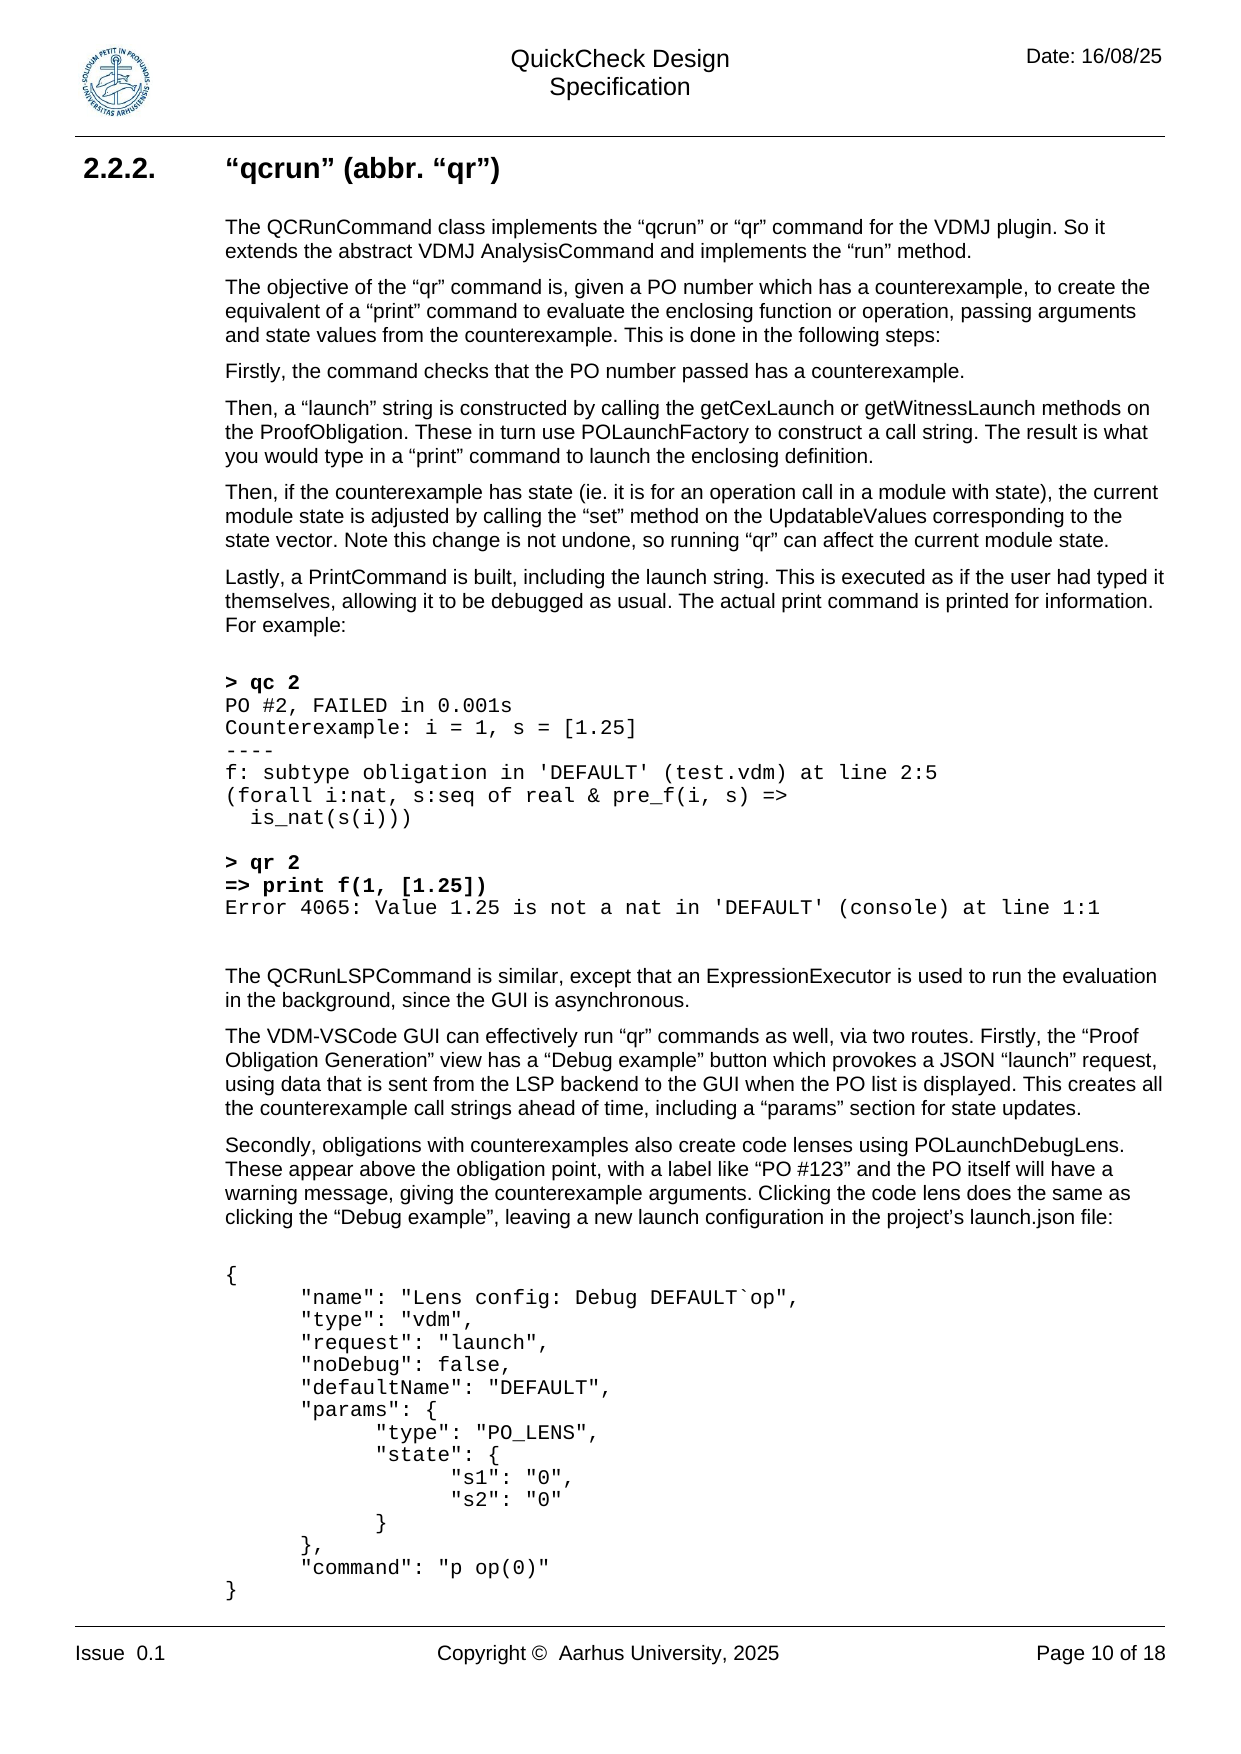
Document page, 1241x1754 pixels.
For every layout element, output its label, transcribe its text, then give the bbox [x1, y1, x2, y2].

text "name": "Lens config: Debug DEFAULT`op", [225, 1286, 1165, 1309]
text => print f(1, [1.25]) [225, 874, 1165, 897]
text "type": "vdm", [225, 1309, 1165, 1331]
text } [225, 1511, 1165, 1534]
text ---- [225, 739, 1165, 762]
text "command": "p op(0)" [225, 1556, 1165, 1579]
subtitle “qcrun” (abbr. “qr”) [75, 152, 1165, 185]
text The QCRunCommand class implements the “qcrun” or “qr” command for the VDMJ plugin. So it extends the abstract VDMJ AnalysisCommand and implements the “run” method. [225, 215, 1165, 263]
text > qr 2 [225, 852, 1165, 874]
picture [78, 44, 153, 120]
text is_nat(s(i))) [225, 807, 1165, 829]
text The QCRunLSPCommand is similar, except that an ExpressionExecutor is used to run the evaluation in the background, since the GUI is asynchronous. [225, 964, 1165, 1012]
text Counterexample: i = 1, s = [1.25] [225, 717, 1165, 739]
text { [225, 1264, 1165, 1286]
text "noDebug": false, [225, 1354, 1165, 1376]
text "defaultName": "DEFAULT", [225, 1376, 1165, 1399]
text The objective of the “qr” command is, given a PO number which has a counterexample, to create the equivalent of a “print” command to evaluate the enclosing function or operation, passing arguments and state values from the counterexample. This is done in the following steps: [225, 275, 1165, 347]
text "params": { [225, 1399, 1165, 1421]
text } [225, 1579, 1165, 1601]
text "s1": "0", [225, 1466, 1165, 1489]
text The VDM-VSCode GUI can effectively run “qr” commands as well, via two routes. Firstly, the “Proof Obligation Generation” view has a “Debug example” button which provokes a JSON “launch” request, using data that is sent from the LSP backend to the GUI when the PO list is displayed. This creates all the counterexample call strings ahead of time, including a “params” section for state updates. [225, 1025, 1165, 1121]
text Error 4065: Value 1.25 is not a nat in 'DEFAULT' (console) at line 1:1 [225, 897, 1165, 919]
text > qc 2 [225, 672, 1165, 694]
text Then, if the counterexample has state (ie. it is for an operation call in a module with state), the current module state is adjusted by calling the “set” method on the UpdatableValues corresponding to the state vector. Note this change is not undone, so running “qr” can affect the current module state. [225, 481, 1165, 552]
text Firstly, the command checks that the PO number passed has a counterexample. [225, 360, 1165, 384]
text Then, a “launch” string is constructed by calling the getCexLaunch or getWitnessLaunch methods on the ProofObligation. These in turn use POLaunchFactory to construct a call string. The result is what you would type in a “print” command to launch the enclosing definition. [225, 396, 1165, 468]
text f: subtype obligation in 'DEFAULT' (test.vdm) at line 2:5 [225, 762, 1165, 784]
text }, [225, 1534, 1165, 1556]
text PO #2, FAILED in 0.001s [225, 694, 1165, 717]
text Lastly, a PrintCommand is built, including the launch string. This is executed as if the user had typed it themselves, allowing it to be debugged as usual. The actual print command is printed for information. For example: [225, 565, 1165, 637]
text "state": { [225, 1444, 1165, 1466]
text (forall i:nat, s:seq of real & pre_f(i, s) => [225, 784, 1165, 807]
text "type": "PO_LENS", [225, 1421, 1165, 1444]
text "s2": "0" [225, 1489, 1165, 1511]
text "request": "launch", [225, 1331, 1165, 1354]
text Secondly, obligations with counterexamples also create code lenses using POLaunchDebugLens. These appear above the obligation point, with a label like “PO #123” and the PO itself will have a warning message, giving the counterexample arguments. Clicking the code lens does the same as clicking the “Debug example”, leaving a new launch configuration in the project’s launch.json file: [225, 1133, 1165, 1229]
